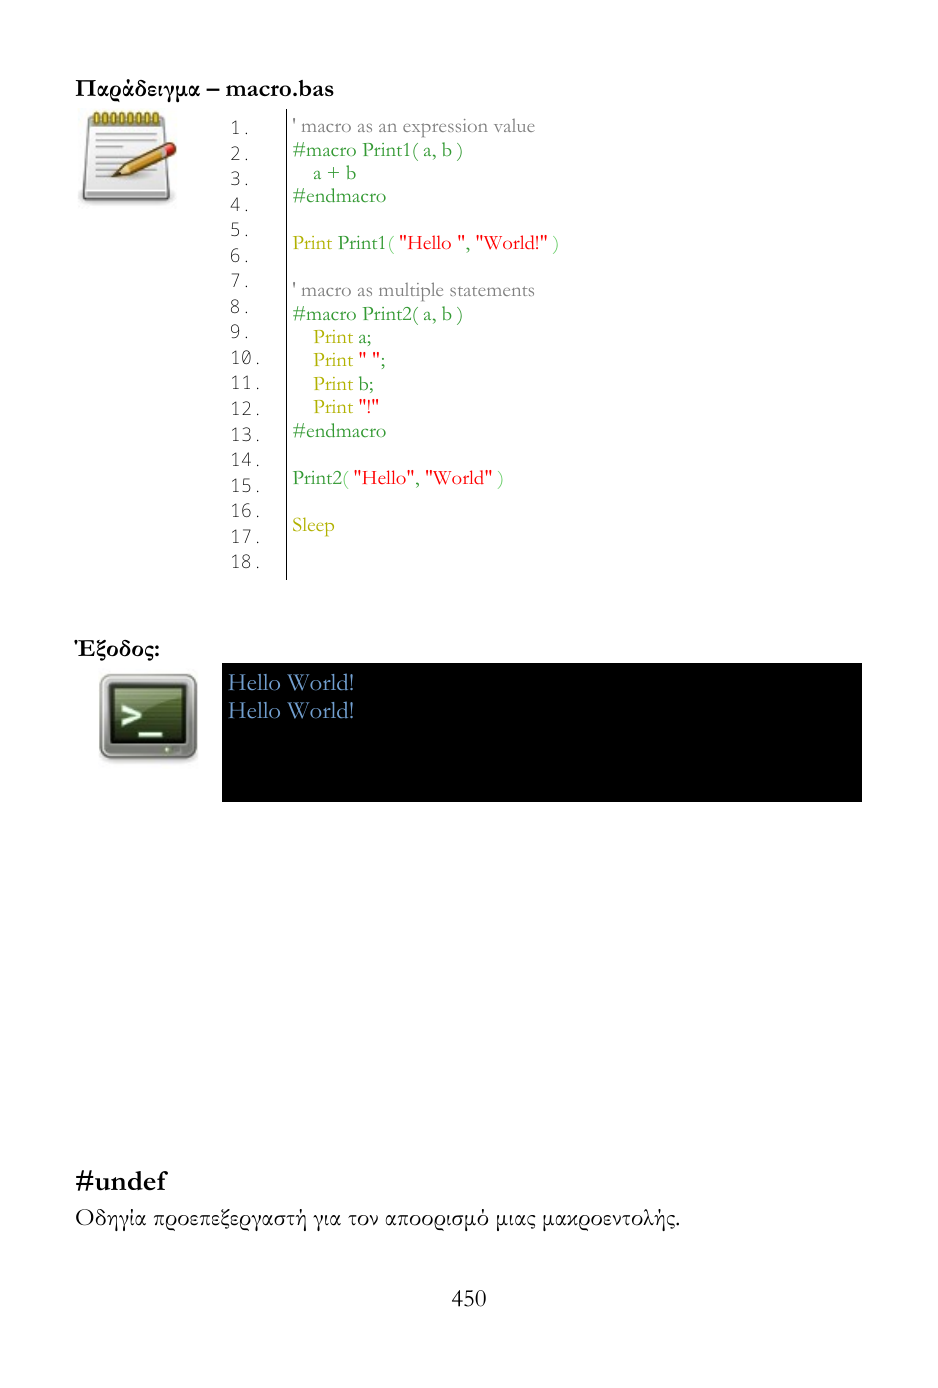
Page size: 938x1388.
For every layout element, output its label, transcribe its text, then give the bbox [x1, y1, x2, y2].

text Οδηγία προεπεξεργαστή για τον αποορισμό μιας μακροεντολής. [75, 1204, 862, 1232]
text Παράδειγμα – macro.bas [75, 75, 862, 103]
picture [77, 108, 178, 209]
picture [98, 668, 199, 769]
text Έξοδος: [75, 635, 862, 663]
table_header ' macro as an expression value #macro Print1( a, b ) a + b #endmacro Print Print1( "Hello ", "World!" ) ' macro as multiple statements #macro Print2( a, b ) Print a; Print " "; Print b; Print "!" #endmacro Print2( "Hello", "World" ) Sleep [287, 109, 857, 580]
table_header [180, 103, 863, 607]
subtitle #undef [75, 1165, 862, 1198]
table_header [75, 663, 222, 802]
table_header Hello World! Hello World! [222, 663, 862, 802]
table_header [75, 103, 180, 607]
table_header [186, 109, 286, 580]
